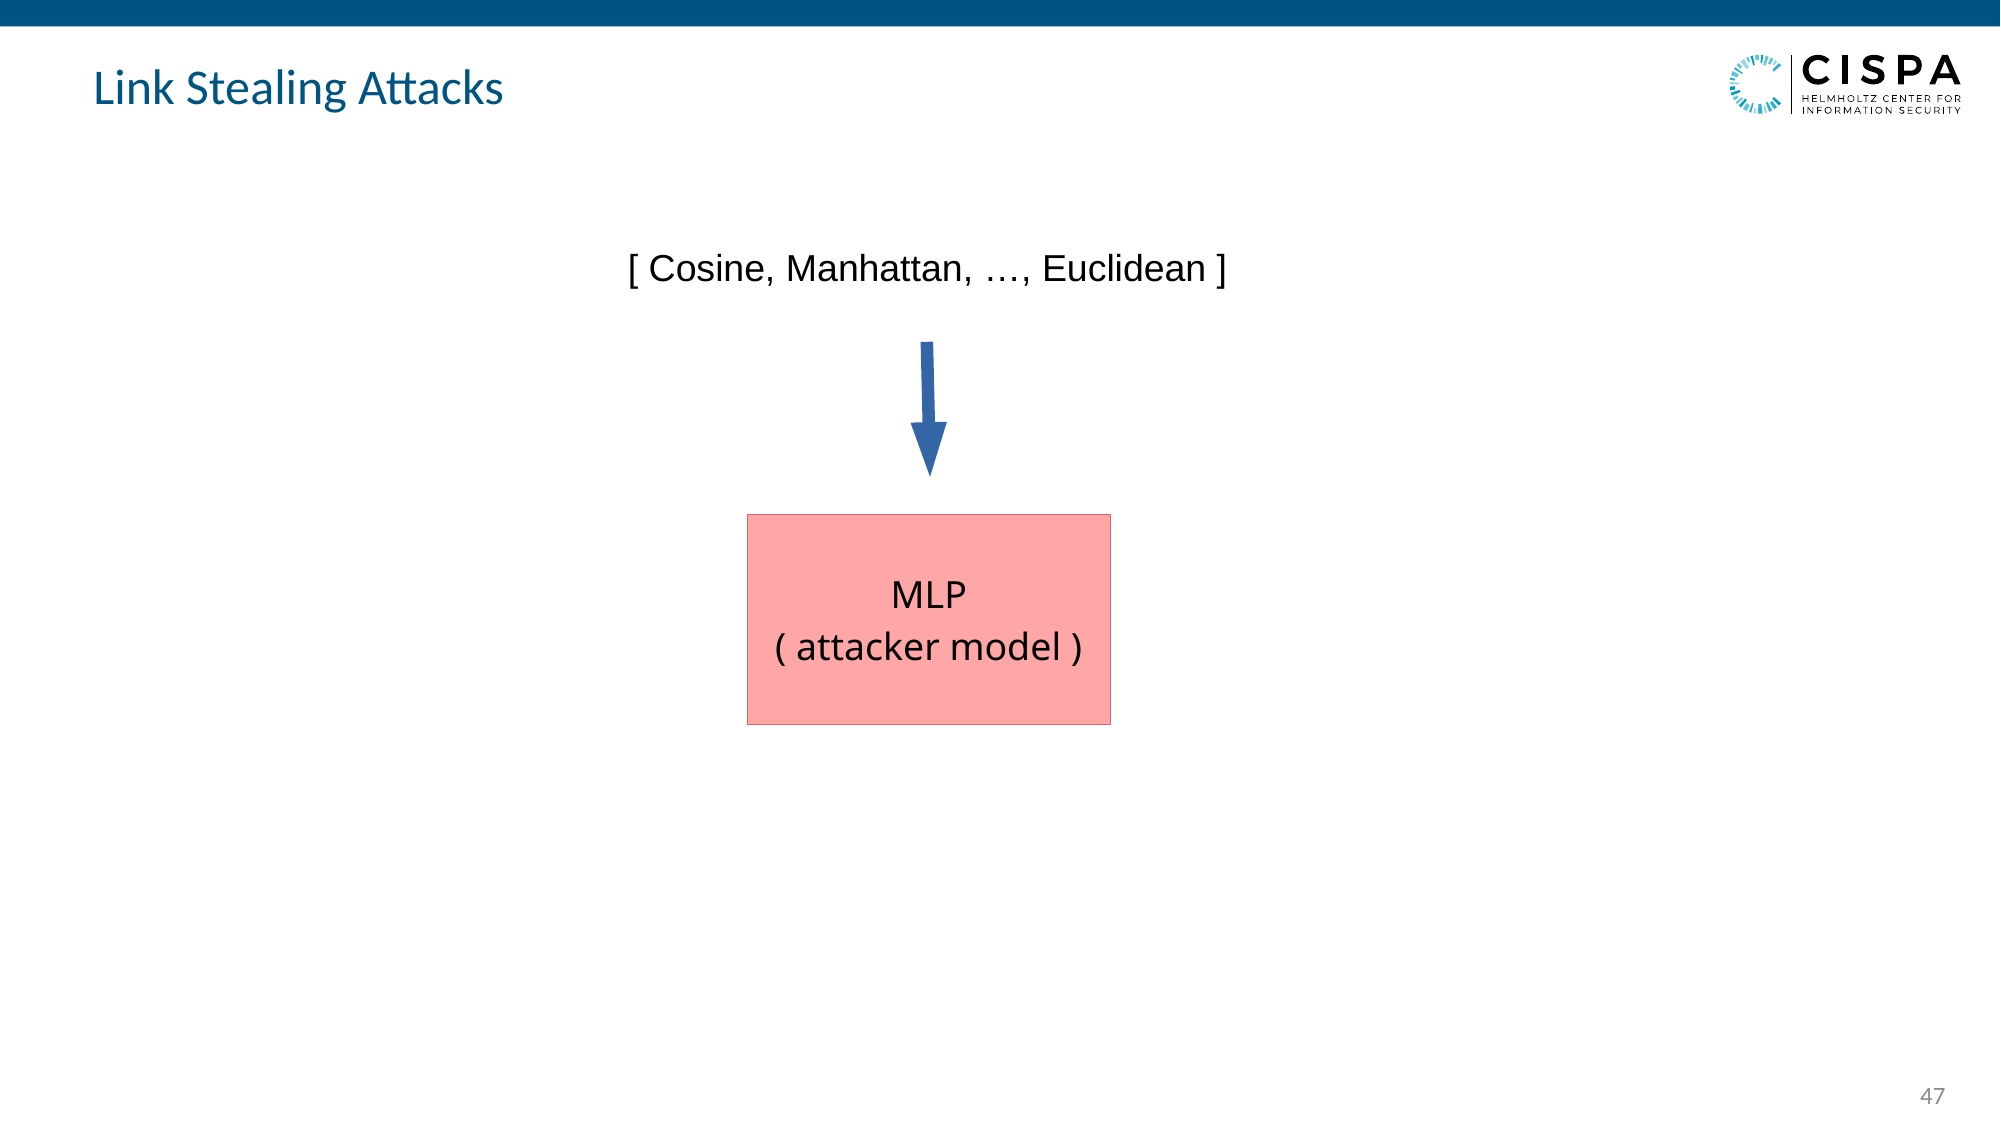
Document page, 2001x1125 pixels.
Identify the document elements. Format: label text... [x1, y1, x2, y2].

title Link Stealing Attacks [78, 38, 1699, 131]
text_box [ Cosine, Manhattan, …, Euclidean ] [613, 239, 1243, 297]
slide_number [1870, 1065, 1961, 1125]
text_box MLP ( attacker model ) [747, 514, 1111, 725]
